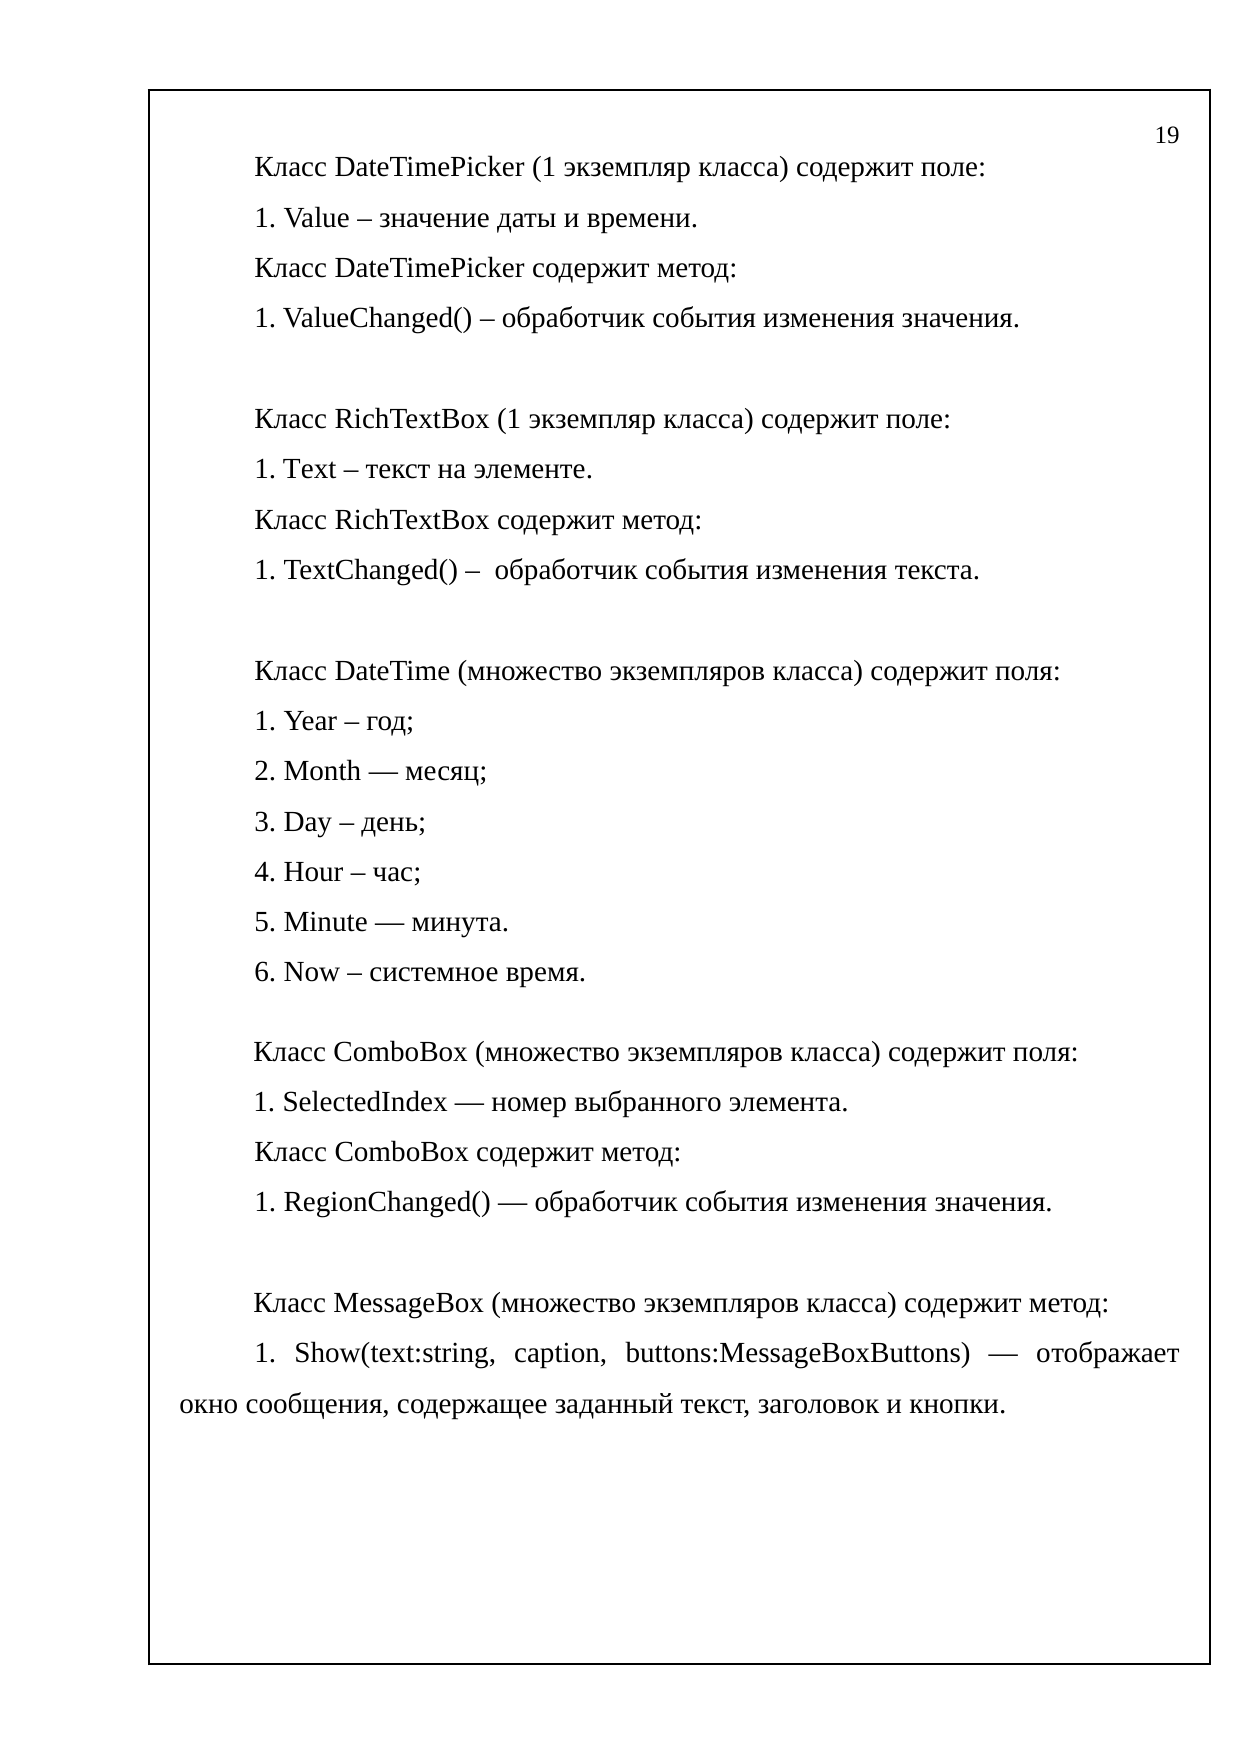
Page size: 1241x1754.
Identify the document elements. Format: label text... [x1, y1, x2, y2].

text 1. TextChanged() – обработчик события изменения текста. [179, 552, 1179, 586]
text 1. ValueChanged() – обработчик события изменения значения. [179, 301, 1179, 334]
text Класс ComboBox (множество экземпляров класса) содержит поля: [179, 1034, 1179, 1067]
text 6. Now – системное время. [179, 954, 1179, 988]
text 1. RegionChanged() — обработчик события изменения значения. [179, 1184, 1179, 1218]
text 2. Month — месяц; [179, 753, 1179, 787]
text 1. Show(text:string, сaption, buttons:MessageBoxButtons) — отображает окно сообщения, содержащее заданный текст, заголовок и кнопки. [179, 1336, 1179, 1419]
text 3. Day – день; [179, 804, 1179, 837]
text 1. SelectedIndex — номер выбранного элемента. [179, 1084, 1179, 1117]
text 1. Year – год; [179, 703, 1179, 737]
text Класс DateTimePicker содержит метод: [179, 250, 1179, 284]
text Класс RichTextBox содержит метод: [179, 502, 1179, 535]
text 1. Value – значение даты и времени. [179, 200, 1179, 233]
text Класс DateTimePicker (1 экземпляр класса) содержит поле: [179, 149, 1179, 183]
text 1. Text – текст на элементе. [179, 451, 1179, 485]
text 4. Hour – час; [179, 854, 1179, 887]
text Класс RichTextBox (1 экземпляр класса) содержит поле: [179, 401, 1179, 435]
text 5. Minute — минута. [179, 904, 1179, 938]
text Класс MessageBox (множество экземпляров класса) содержит метод: [179, 1285, 1179, 1319]
text Класс ComboBox содержит метод: [179, 1134, 1179, 1168]
text Класс DateTime (множество экземпляров класса) содержит поля: [179, 653, 1179, 686]
